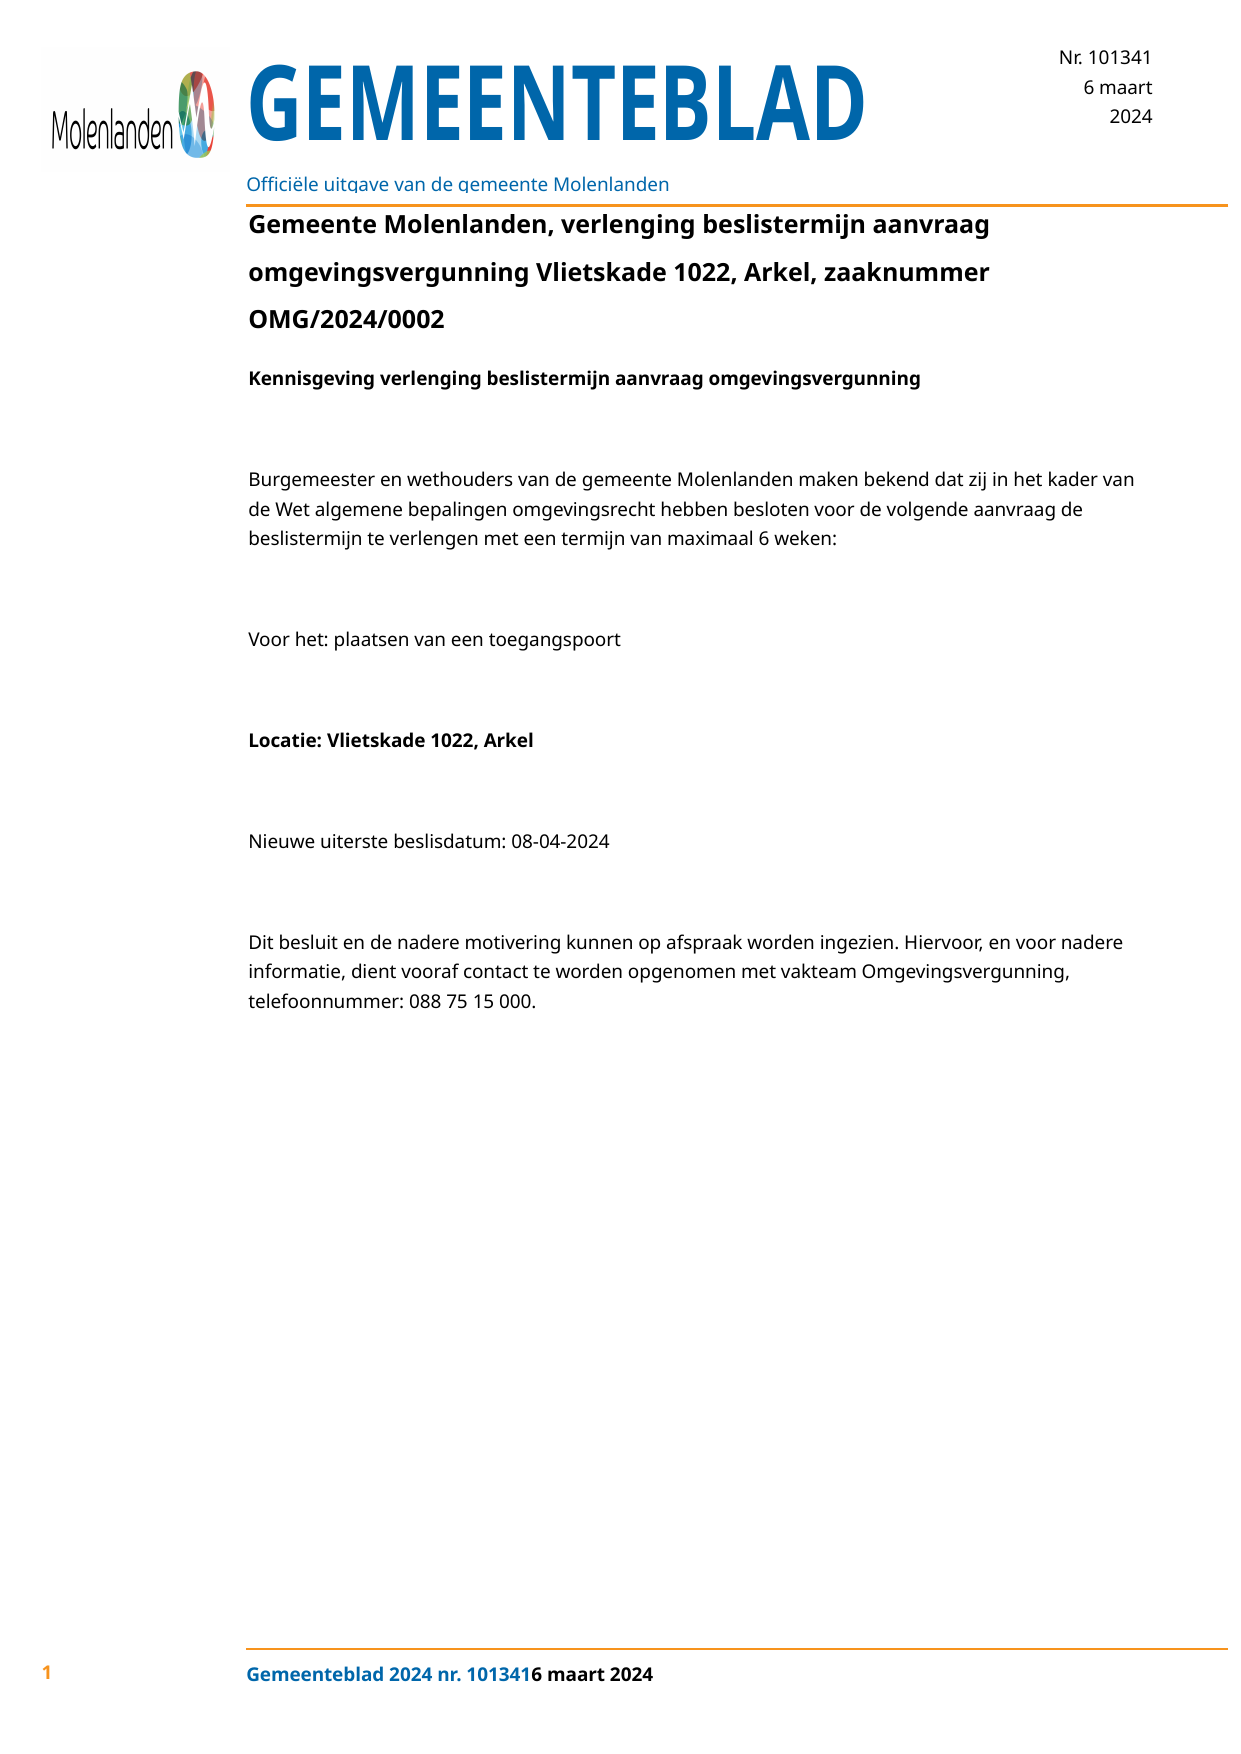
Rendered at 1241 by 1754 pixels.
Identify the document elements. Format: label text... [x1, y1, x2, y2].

text Nieuwe uiterste beslisdatum: 08-04-2024 [248, 828, 1152, 854]
picture [41, 47, 231, 172]
text Burgemeester en wethouders van de gemeente Molenlanden maken bekend dat zij in het kader van de Wet algemene bepalingen omgevingsrecht hebben besloten voor de volgende aanvraag de beslistermijn te verlengen met een termijn van maximaal 6 weken: [248, 466, 1152, 551]
text Locatie: Vlietskade 1022, Arkel [248, 727, 1152, 753]
text Gemeente Molenlanden, verlenging beslistermijn aanvraag omgevingsvergunning Vlietskade 1022, Arkel, zaaknummer OMG/2024/0002 [248, 207, 1152, 336]
text Kennisgeving verlenging beslistermijn aanvraag omgevingsvergunning [248, 366, 1152, 391]
text Dit besluit en de nadere motivering kunnen op afspraak worden ingezien. Hiervoor, en voor nadere informatie, dient vooraf contact te worden opgenomen met vakteam Omgevingsvergunning, telefoonnummer: 088 75 15 000. [248, 929, 1152, 1014]
text Voor het: plaatsen van een toegangspoort [248, 626, 1152, 652]
